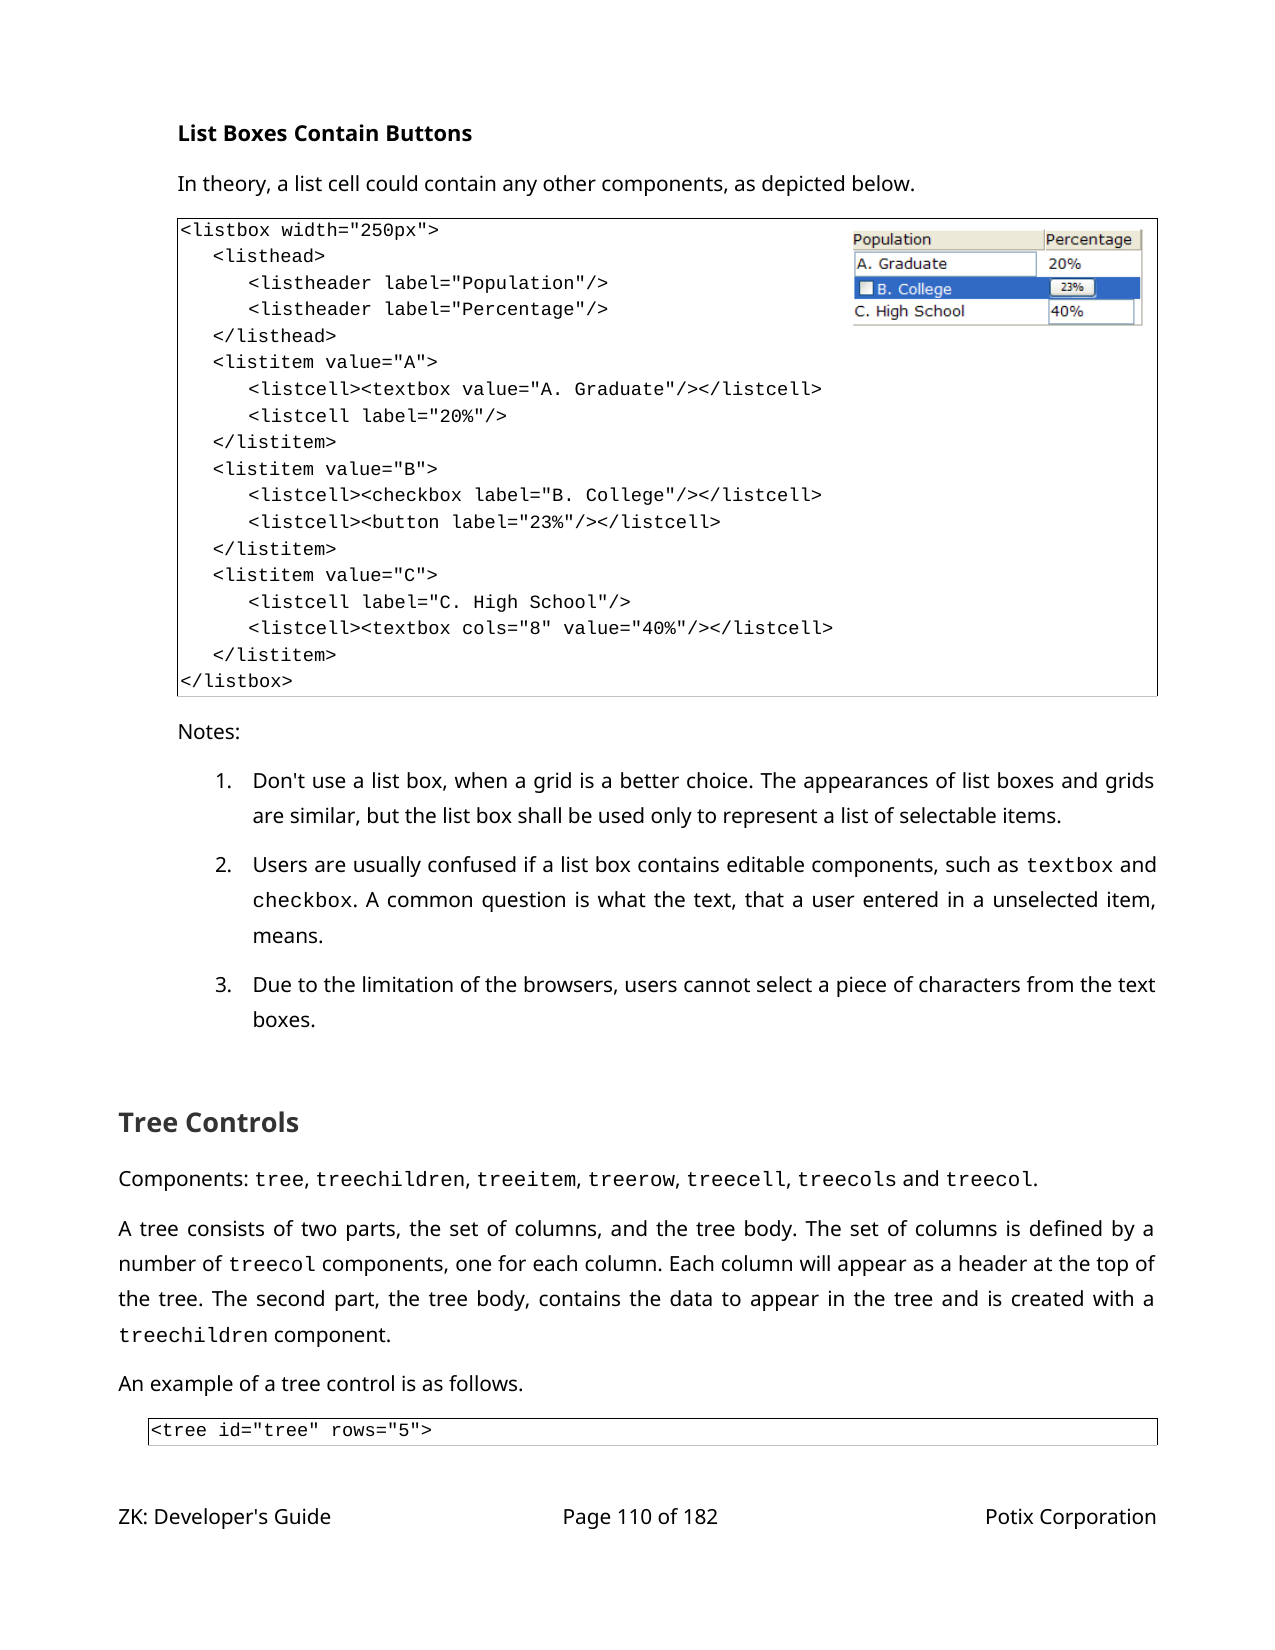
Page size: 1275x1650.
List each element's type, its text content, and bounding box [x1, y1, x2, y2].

text In theory, a list cell could contain any other components, as depicted below. [177, 169, 1157, 197]
text Notes: [177, 717, 1157, 745]
text <tree id="tree" rows="5"> [149, 1419, 1157, 1445]
text Components: tree, treechildren, treeitem, treerow, treecell, treecols and treecol. [118, 1164, 1157, 1193]
list Users are usually confused if a list box contains editable components, such as textbox and checkbox. A common question is what the text, that a user entered in a unselected item, means. [215, 850, 1157, 949]
text <listbox width="250px"> <listhead> <listheader label="Population"/> <listheader label="Percentage"/> </listhead> <listitem value="A"> <listcell><textbox value="A. Graduate"/></listcell> <listcell label="20%"/> </listitem> <listitem value="B"> <listcell><checkbox label="B. College"/></listcell> <listcell><button label="23%"/></listcell> </listitem> <listitem value="C"> <listcell label="C. High School"/> <listcell><textbox cols="8" value="40%"/></listcell> </listitem> </listbox> [178, 219, 1157, 696]
picture [851, 225, 1145, 328]
text A tree consists of two parts, the set of columns, and the tree body. The set of columns is defined by a number of treecol components, one for each column. Each column will appear as a header at the top of the tree. The second part, the tree body, contains the data to appear in the tree and is created with a treechildren component. [118, 1214, 1157, 1348]
list Due to the limitation of the browsers, users cannot select a piece of characters from the text boxes. [215, 970, 1157, 1033]
subtitle Tree Controls [118, 1104, 1157, 1141]
text An example of a tree control is as follows. [118, 1369, 1157, 1397]
subtitle List Boxes Contain Buttons [177, 118, 1157, 148]
list Don't use a list box, when a grid is a better choice. The appearances of list boxes and grids are similar, but the list box shall be used only to represent a list of selectable items. [215, 766, 1157, 829]
